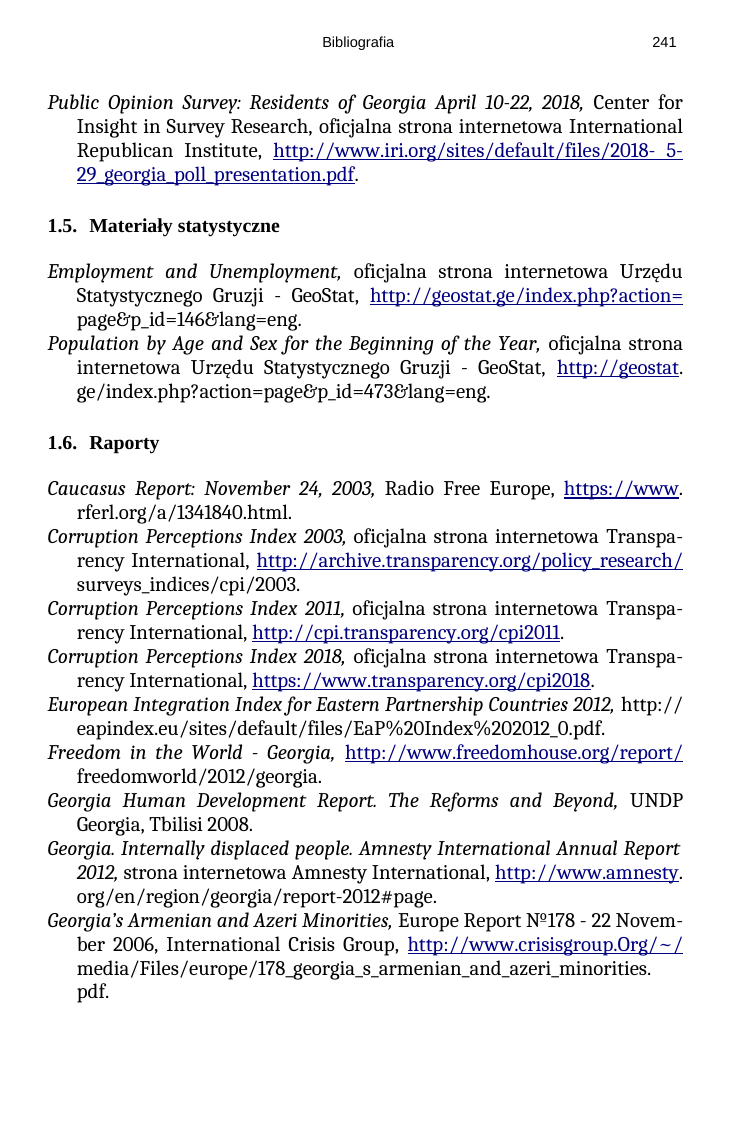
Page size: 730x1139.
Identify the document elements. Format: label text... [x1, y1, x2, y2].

text Georgia’s Armenian and Azeri Minorities, Europe Report №178 - 22 Novem­ber 2006, International Crisis Group, http://www.crisisgroup.Org/~/ media/Files/europe/178_georgia_s_armenian_and_azeri_minorities. pdf. [47, 908, 683, 1004]
text Bibliografia [322, 34, 408, 50]
text 241 [652, 34, 680, 50]
text Georgia Human Development Report. The Reforms and Beyond, UNDP Georgia, Tbilisi 2008. [47, 788, 683, 836]
text European Integration Index for Eastern Partnership Countries 2012, http:// eapindex.eu/sites/default/files/EaP%20Index%202012_0.pdf. [47, 693, 683, 741]
text Corruption Perceptions Index 2018, oficjalna strona internetowa Transpa­rency International, https://www.transparency.org/cpi2018. [47, 645, 683, 693]
list Raporty [47, 431, 683, 453]
text Corruption Perceptions Index 2011, oficjalna strona internetowa Transpa­rency International, http://cpi.transparency.org/cpi2011. [47, 597, 683, 645]
list Materiały statystyczne [47, 213, 683, 236]
text Corruption Perceptions Index 2003, oficjalna strona internetowa Transpa­rency International, http://archive.transparency.org/policy_research/ surveys_indices/cpi/2003. [47, 525, 683, 597]
text Employment and Unemployment, oficjalna strona internetowa Urzędu Statystycznego Gruzji - GeoStat, http://geostat.ge/index.php?action= page&p_id=146&lang=eng. [47, 260, 683, 332]
text Public Opinion Survey: Residents of Georgia April 10-22, 2018, Center for Insight in Survey Research, oficjalna strona internetowa International Republican Institute, http://www.iri.org/sites/default/files/2018- 5-29_georgia_poll_presentation.pdf. [47, 91, 683, 186]
text Freedom in the World - Georgia, http://www.freedomhouse.org/report/ freedomworld/2012/georgia. [47, 741, 683, 788]
text Caucasus Report: November 24, 2003, Radio Free Europe, https://www. rferl.org/a/1341840.html. [47, 477, 683, 525]
text Population by Age and Sex for the Beginning of the Year, oficjalna strona internetowa Urzędu Statystycznego Gruzji - GeoStat, http://geostat. ge/index.php?action=page&p_id=473&lang=eng. [47, 332, 683, 404]
text Georgia. Internally displaced people. Amnesty International Annual Report 2012, strona internetowa Amnesty International, http://www.amnesty. org/en/region/georgia/report-2012#page. [47, 836, 683, 908]
